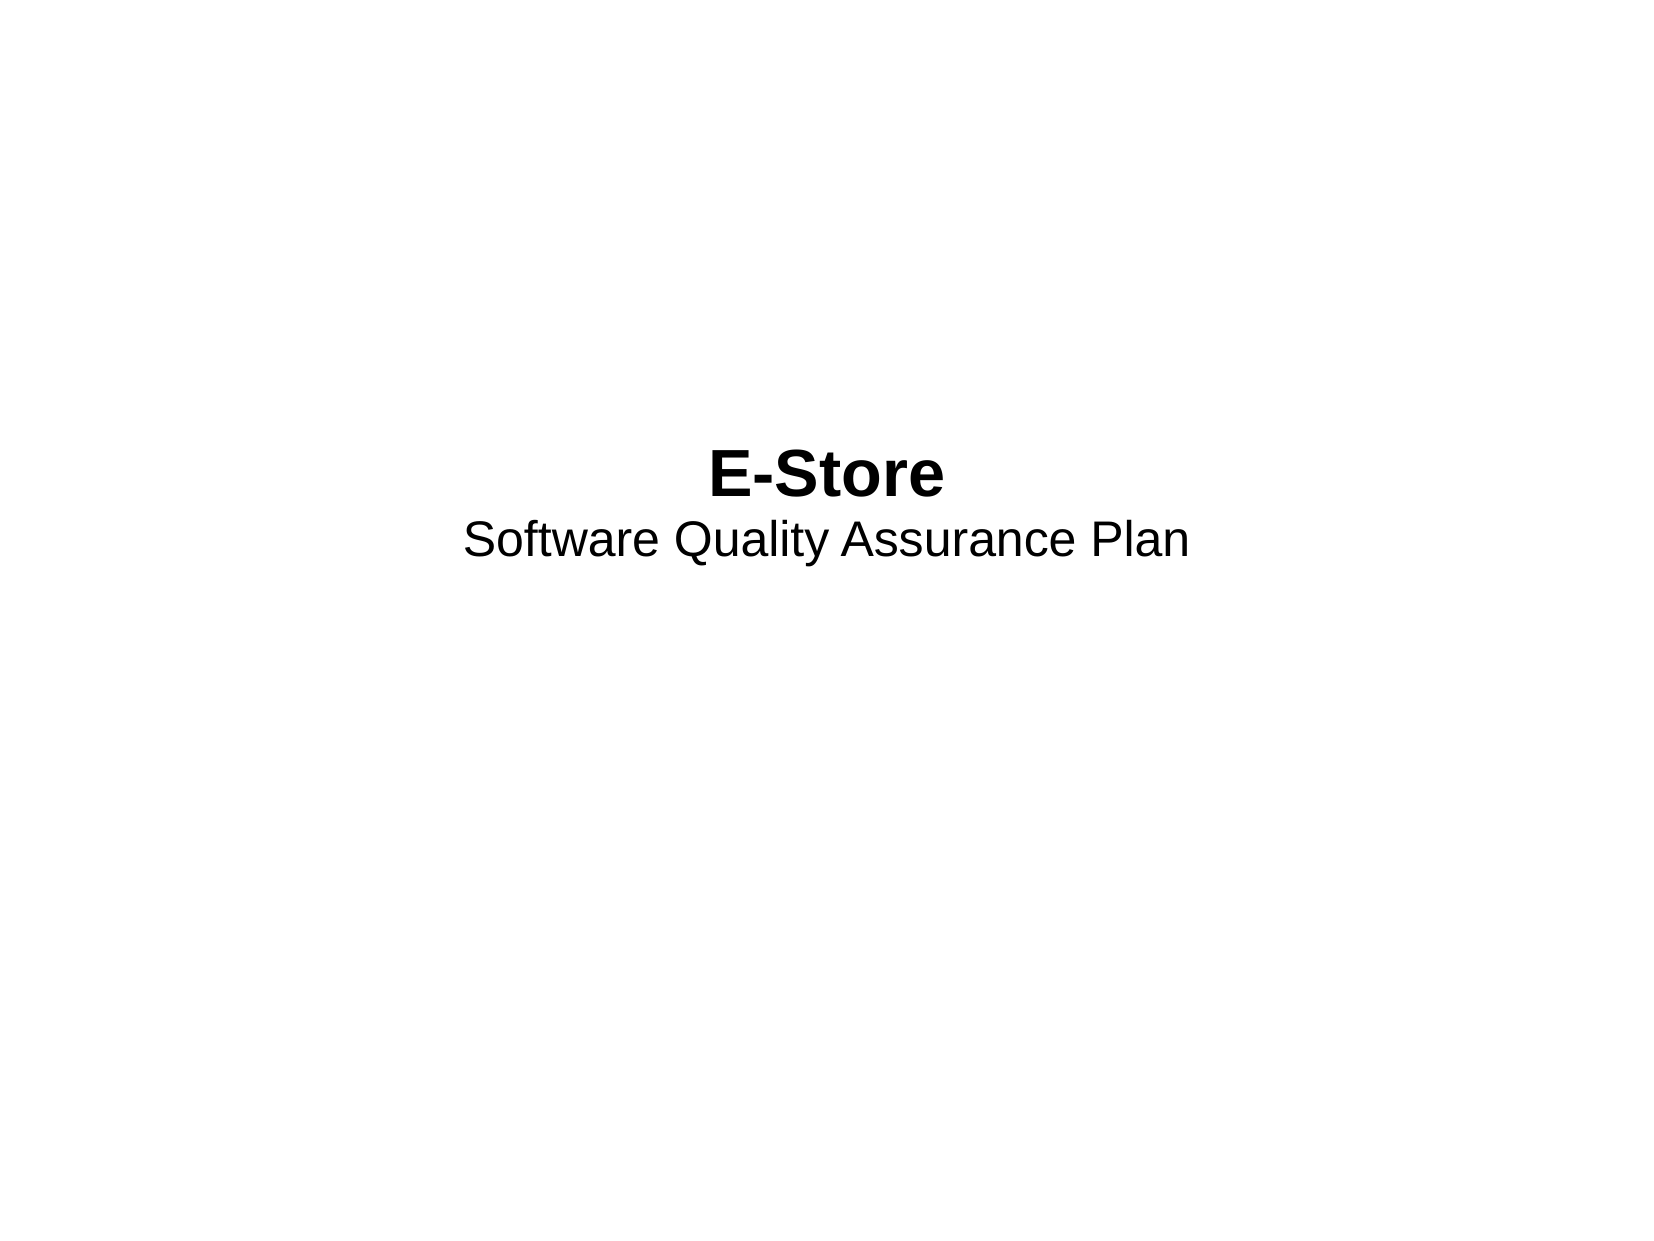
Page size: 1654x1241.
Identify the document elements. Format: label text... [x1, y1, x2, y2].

subtitle E-Store Software Quality Assurance Plan [82, 49, 1571, 1010]
